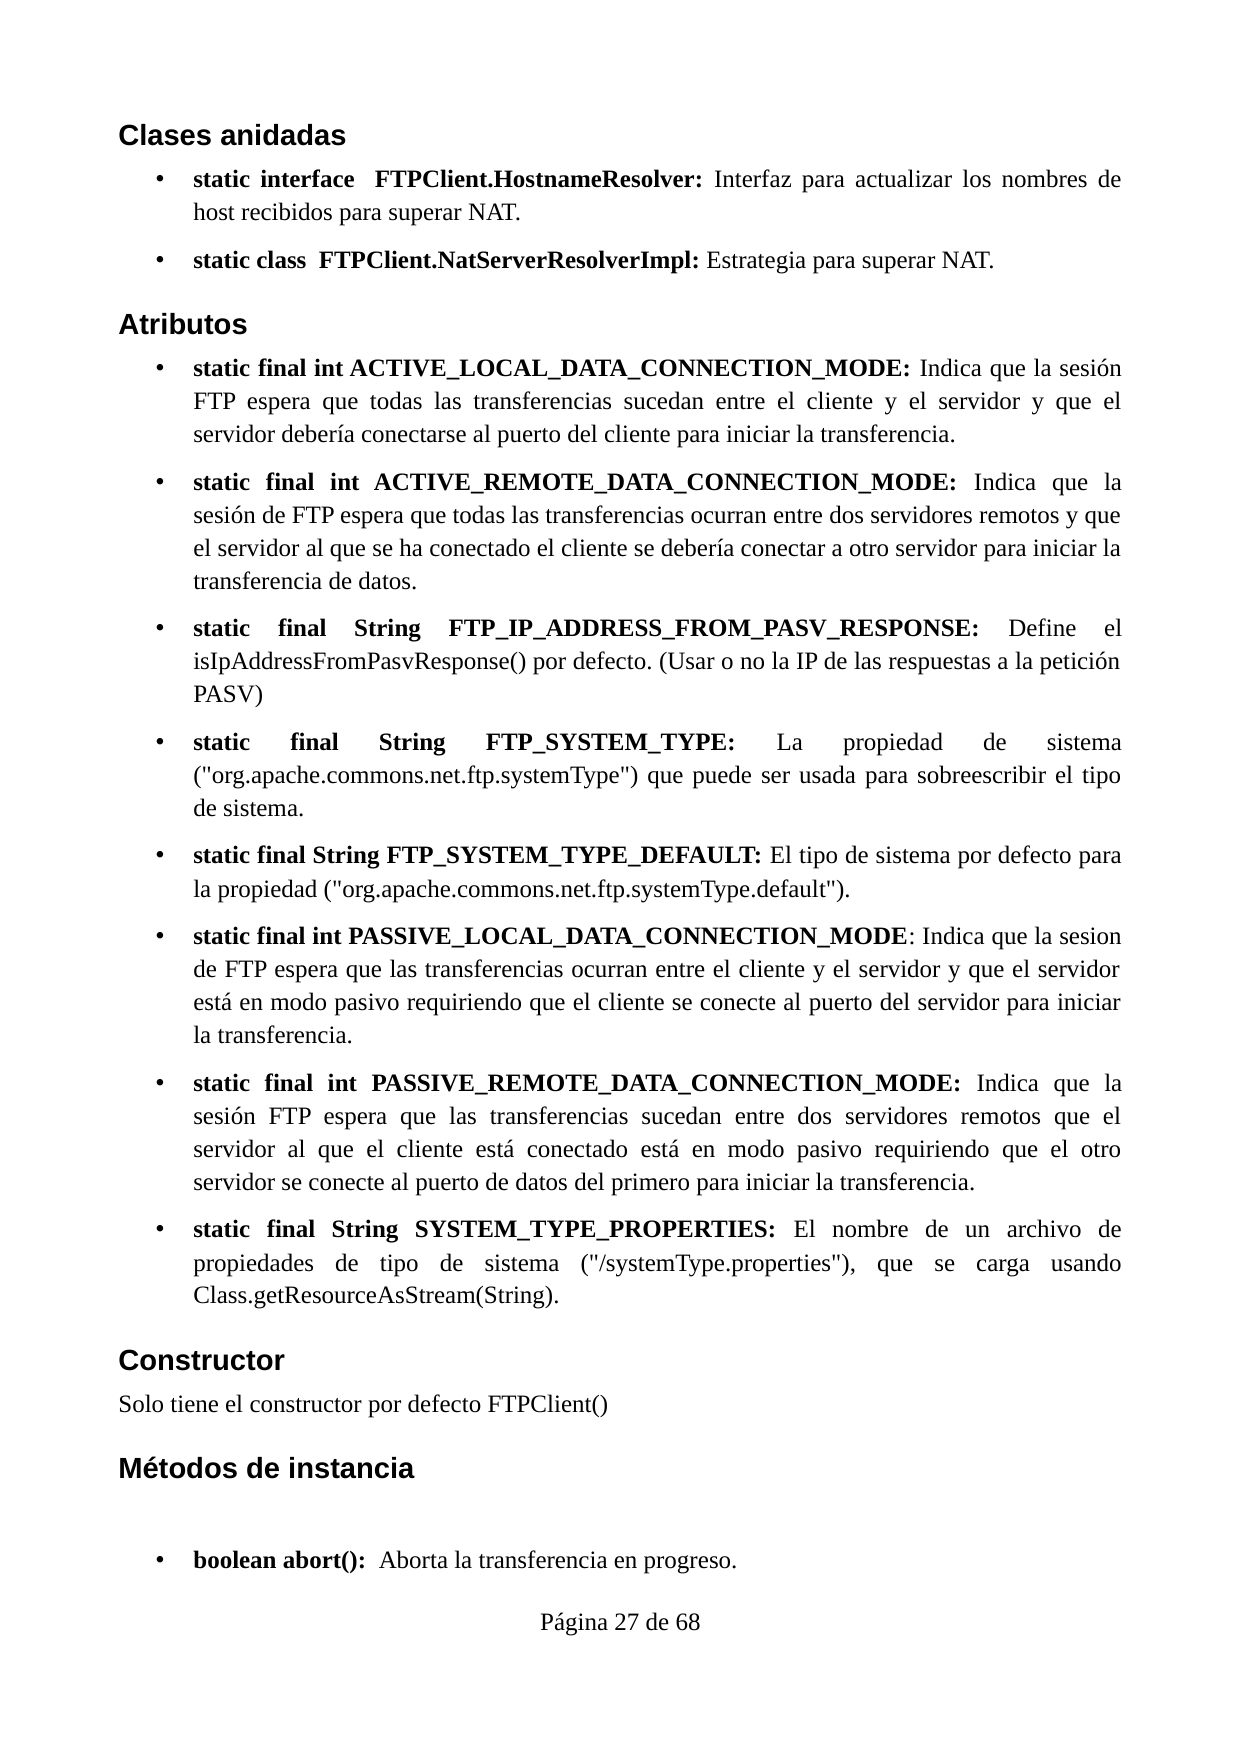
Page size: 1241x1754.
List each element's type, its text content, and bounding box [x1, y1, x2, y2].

subtitle Atributos [118, 307, 1122, 341]
list static final String SYSTEM_TYPE_PROPERTIES: El nombre de un archivo de propiedades de tipo de sistema ("/systemType.properties"), que se carga usando Class.getResourceAsStream(String). [156, 1214, 1122, 1309]
list static final String FTP_SYSTEM_TYPE_DEFAULT: El tipo de sistema por defecto para la propiedad ("org.apache.commons.net.ftp.systemType.default"). [156, 841, 1122, 902]
list static final int ACTIVE_LOCAL_DATA_CONNECTION_MODE: Indica que la sesión FTP espera que todas las transferencias sucedan entre el cliente y el servidor y que el servidor debería conectarse al puerto del cliente para iniciar la transferencia. [156, 353, 1122, 448]
list static final String FTP_IP_ADDRESS_FROM_PASV_RESPONSE: Define el isIpAddressFromPasvResponse() por defecto. (Usar o no la IP de las respuestas a la petición PASV) [156, 613, 1122, 708]
subtitle Métodos de instancia [118, 1451, 1122, 1484]
subtitle Clases anidadas [118, 118, 1122, 152]
subtitle Constructor [118, 1343, 1122, 1376]
list static class FTPClient.NatServerResolverImpl: Estrategia para superar NAT. [156, 245, 1122, 273]
list static final int PASSIVE_REMOTE_DATA_CONNECTION_MODE: Indica que la sesión FTP espera que las transferencias sucedan entre dos servidores remotos que el servidor al que el cliente está conectado está en modo pasivo requiriendo que el otro servidor se conecte al puerto de datos del primero para iniciar la transferencia. [156, 1068, 1122, 1196]
list static final int PASSIVE_LOCAL_DATA_CONNECTION_MODE: Indica que la sesion de FTP espera que las transferencias ocurran entre el cliente y el servidor y que el servidor está en modo pasivo requiriendo que el cliente se conecte al puerto del servidor para iniciar la transferencia. [156, 921, 1122, 1049]
list boolean abort(): Aborta la transferencia en progreso. [156, 1545, 1122, 1573]
list static final int ACTIVE_REMOTE_DATA_CONNECTION_MODE: Indica que la sesión de FTP espera que todas las transferencias ocurran entre dos servidores remotos y que el servidor al que se ha conectado el cliente se debería conectar a otro servidor para iniciar la transferencia de datos. [156, 467, 1122, 594]
list static final String FTP_SYSTEM_TYPE: La propiedad de sistema ("org.apache.commons.net.ftp.systemType") que puede ser usada para sobreescribir el tipo de sistema. [156, 727, 1122, 822]
list static interface FTPClient.HostnameResolver: Interfaz para actualizar los nombres de host recibidos para superar NAT. [156, 164, 1122, 226]
text Solo tiene el constructor por defecto FTPClient() [118, 1389, 1122, 1418]
